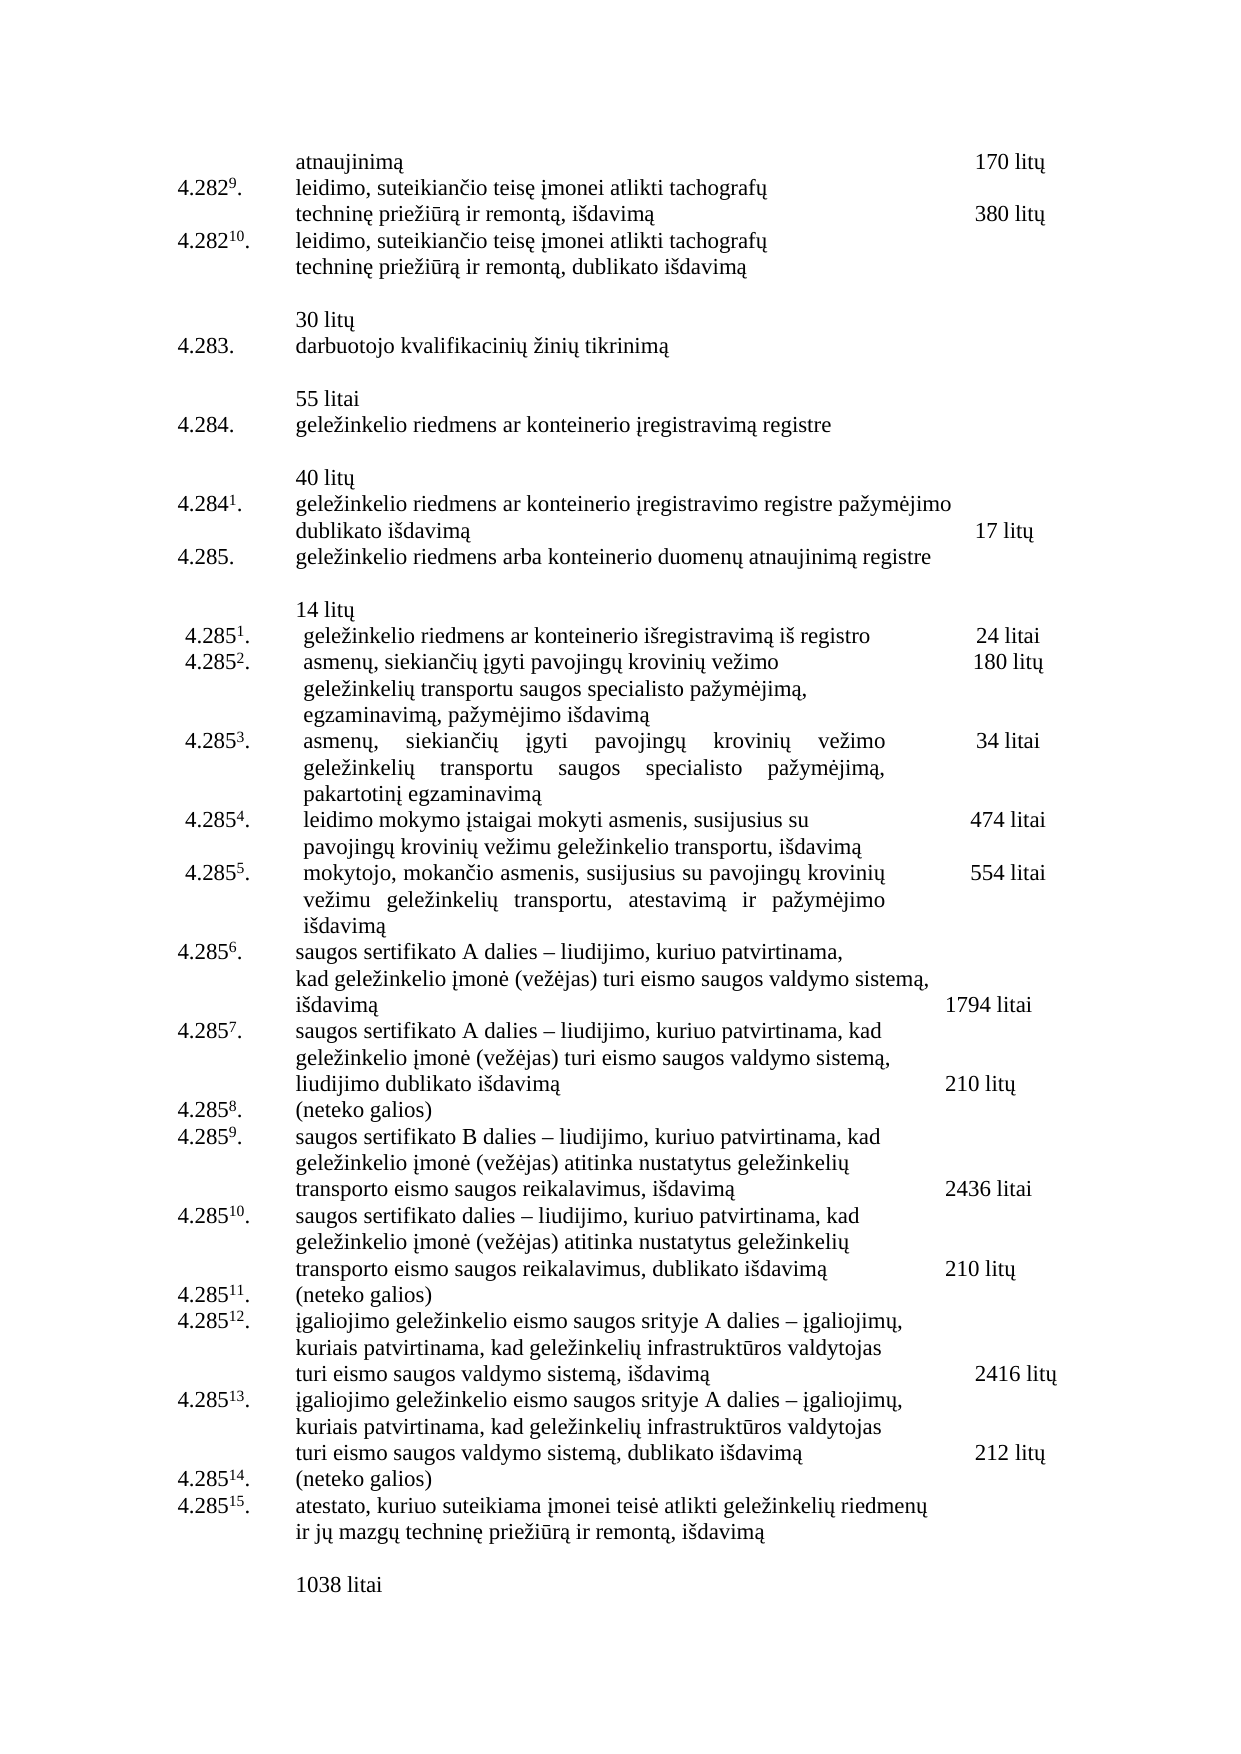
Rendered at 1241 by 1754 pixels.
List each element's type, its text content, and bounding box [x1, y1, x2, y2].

table_cell 4.2854. [174, 807, 292, 859]
text 4.2858. (neteko galios) [177, 1096, 1122, 1123]
text 4.2857. saugos sertifikato A dalies – liudijimo, kuriuo patvirtinama, kad geležinkelio įmonė (vežėjas) turi eismo saugos valdymo sistemą, liudijimo dublikato išdavimą 210 litų [177, 1017, 1122, 1096]
text transporto eismo saugos reikalavimus, išdavimą 2436 litai [177, 1176, 1122, 1202]
text 4.28511. (neteko galios) [177, 1281, 1122, 1307]
text 4.28514. (neteko galios) [177, 1465, 1122, 1492]
text 4.283. darbuotojo kvalifikacinių žinių tikrinimą 55 litai [177, 332, 945, 411]
text 4.2859. saugos sertifikato B dalies – liudijimo, kuriuo patvirtinama, kad [177, 1123, 1122, 1149]
table_cell 554 litai [897, 859, 1119, 938]
table_header 4.2851. [174, 622, 292, 648]
table_header 24 litai [897, 622, 1119, 648]
table_cell mokytojo, mokančio asmenis, susijusius su pavojingų krovinių vežimu geležinkelių transportu, atestavimą ir pažymėjimo išdavimą [292, 859, 897, 938]
text turi eismo saugos valdymo sistemą, dublikato išdavimą 212 litų [177, 1439, 1122, 1465]
table_cell asmenų, siekiančių įgyti pavojingų krovinių vežimo geležinkelių transportu saugos specialisto pažymėjimą, egzaminavimą, pažymėjimo išdavimą [292, 649, 897, 727]
text geležinkelio įmonė (vežėjas) atitinka nustatytus geležinkelių [177, 1149, 1122, 1176]
text 4.28510. saugos sertifikato dalies – liudijimo, kuriuo patvirtinama, kad [177, 1202, 1122, 1228]
text dublikato išdavimą 17 litų [177, 517, 1122, 543]
text techninę priežiūrą ir remontą, dublikato išdavimą 30 litų [295, 253, 945, 332]
text geležinkelio įmonė (vežėjas) atitinka nustatytus geležinkelių [177, 1228, 1122, 1254]
text techninę priežiūrą ir remontą, išdavimą 380 litų [177, 200, 1122, 227]
text turi eismo saugos valdymo sistemą, išdavimą 2416 litų [177, 1360, 1122, 1386]
table_cell 4.2853. [174, 728, 292, 807]
table_cell leidimo mokymo įstaigai mokyti asmenis, susijusius su pavojingų krovinių vežimu geležinkelio transportu, išdavimą [292, 807, 897, 859]
table_cell 180 litų [897, 649, 1119, 727]
table_header geležinkelio riedmens ar konteinerio išregistravimą iš registro [292, 622, 897, 648]
table_cell 474 litai [897, 807, 1119, 859]
table_cell asmenų, siekiančių įgyti pavojingų krovinių vežimo geležinkelių transportu saugos specialisto pažymėjimą, pakartotinį egzaminavimą [292, 728, 897, 807]
text 4.2856. saugos sertifikato A dalies – liudijimo, kuriuo patvirtinama, kad geležinkelio įmonė (vežėjas) turi eismo saugos valdymo sistemą, išdavimą 1794 litai [177, 938, 1122, 1017]
text kuriais patvirtinama, kad geležinkelių infrastruktūros valdytojas [177, 1413, 1122, 1439]
text transporto eismo saugos reikalavimus, dublikato išdavimą 210 litų [177, 1254, 1122, 1281]
text 4.28210. leidimo, suteikiančio teisę įmonei atlikti tachografų [177, 227, 1122, 253]
text kuriais patvirtinama, kad geležinkelių infrastruktūros valdytojas [177, 1334, 1122, 1360]
text 4.28513. įgaliojimo geležinkelio eismo saugos srityje A dalies – įgaliojimų, [177, 1386, 1122, 1413]
text 4.285. geležinkelio riedmens arba konteinerio duomenų atnaujinimą registre 14 litų [177, 543, 945, 622]
text 4.28515. atestato, kuriuo suteikiama įmonei teisė atlikti geležinkelių riedmenų ir jų mazgų techninę priežiūrą ir remontą, išdavimą 1038 litai [177, 1492, 945, 1597]
table_cell 34 litai [897, 728, 1119, 807]
text atnaujinimą 170 litų [177, 148, 1122, 174]
text 4.28512. įgaliojimo geležinkelio eismo saugos srityje A dalies – įgaliojimų, [177, 1307, 1122, 1334]
text 4.284. geležinkelio riedmens ar konteinerio įregistravimą registre 40 litų [177, 411, 945, 490]
text 4.2829. leidimo, suteikiančio teisę įmonei atlikti tachografų [177, 174, 1122, 200]
table_cell 4.2855. [174, 859, 292, 938]
text 4.2841. geležinkelio riedmens ar konteinerio įregistravimo registre pažymėjimo [177, 490, 1122, 517]
table_cell 4.2852. [174, 649, 292, 727]
